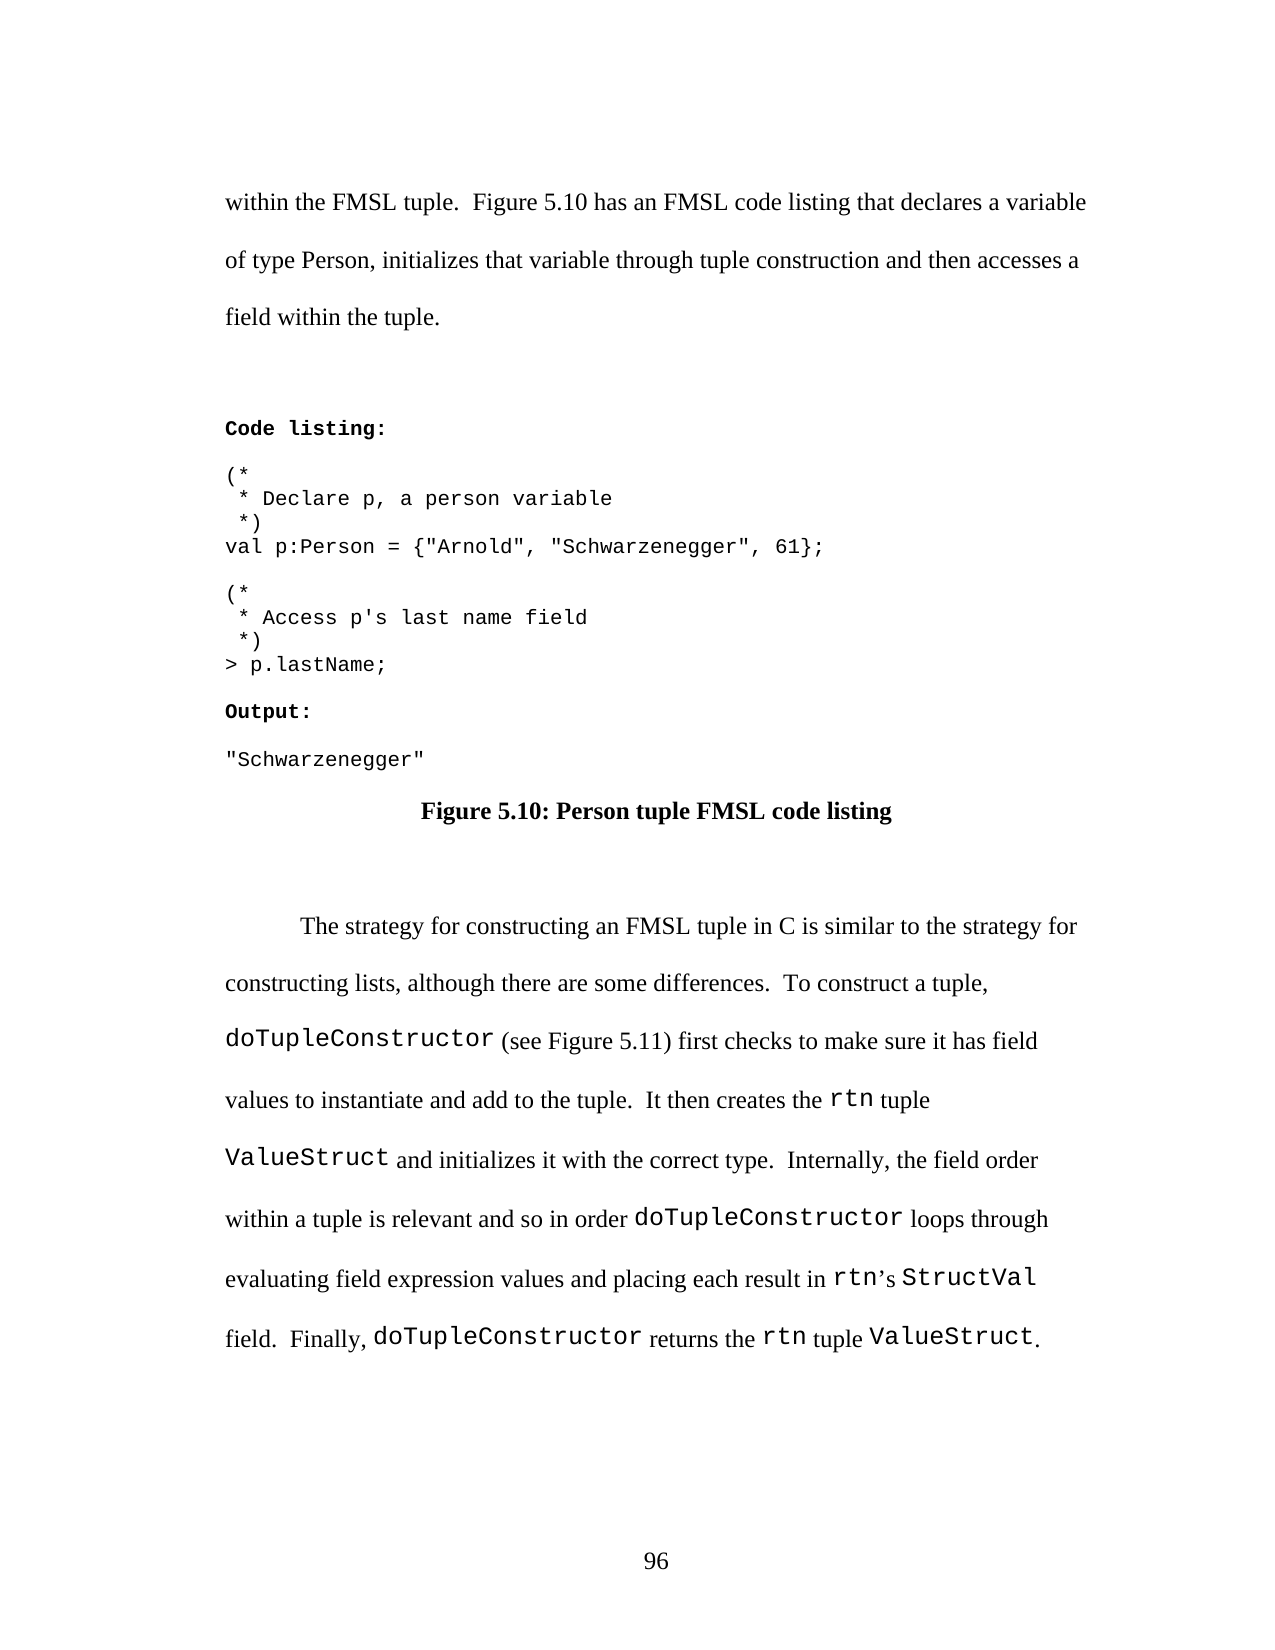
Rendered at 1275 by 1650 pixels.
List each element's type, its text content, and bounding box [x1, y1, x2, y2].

text *) [225, 630, 1087, 654]
text Code listing: [225, 417, 1087, 441]
text val p:Person = {"Arnold", "Schwarzenegger", 61}; [225, 536, 1087, 559]
text * Declare p, a person variable [225, 488, 1087, 512]
text (* [225, 583, 1087, 607]
text Output: [225, 701, 1087, 725]
text within the FMSL tuple. Figure 5.10 has an FMSL code listing that declares a variable of type Person, initializes that variable through tuple construction and then accesses a field within the tuple. [225, 187, 1087, 331]
text *) [225, 512, 1087, 536]
text The strategy for constructing an FMSL tuple in C is similar to the strategy for constructing lists, although there are some differences. To construct a tuple, doTupleConstructor (see Figure 5.11) first checks to make sure it has field values to instantiate and add to the tuple. It then creates the rtn tuple ValueStruct and initializes it with the correct type. Internally, the field order within a tuple is relevant and so in order doTupleConstructor loops through evaluating field expression values and placing each result in rtn’s StructVal field. Finally, doTupleConstructor returns the rtn tuple ValueStruct. [225, 911, 1087, 1354]
text * Access p's last name field [225, 607, 1087, 630]
text (* [225, 465, 1087, 488]
text Figure 5.10: Person tuple FMSL code listing [225, 796, 1087, 824]
text > p.lastName; [225, 654, 1087, 678]
text "Schwarzenegger" [225, 748, 1087, 772]
